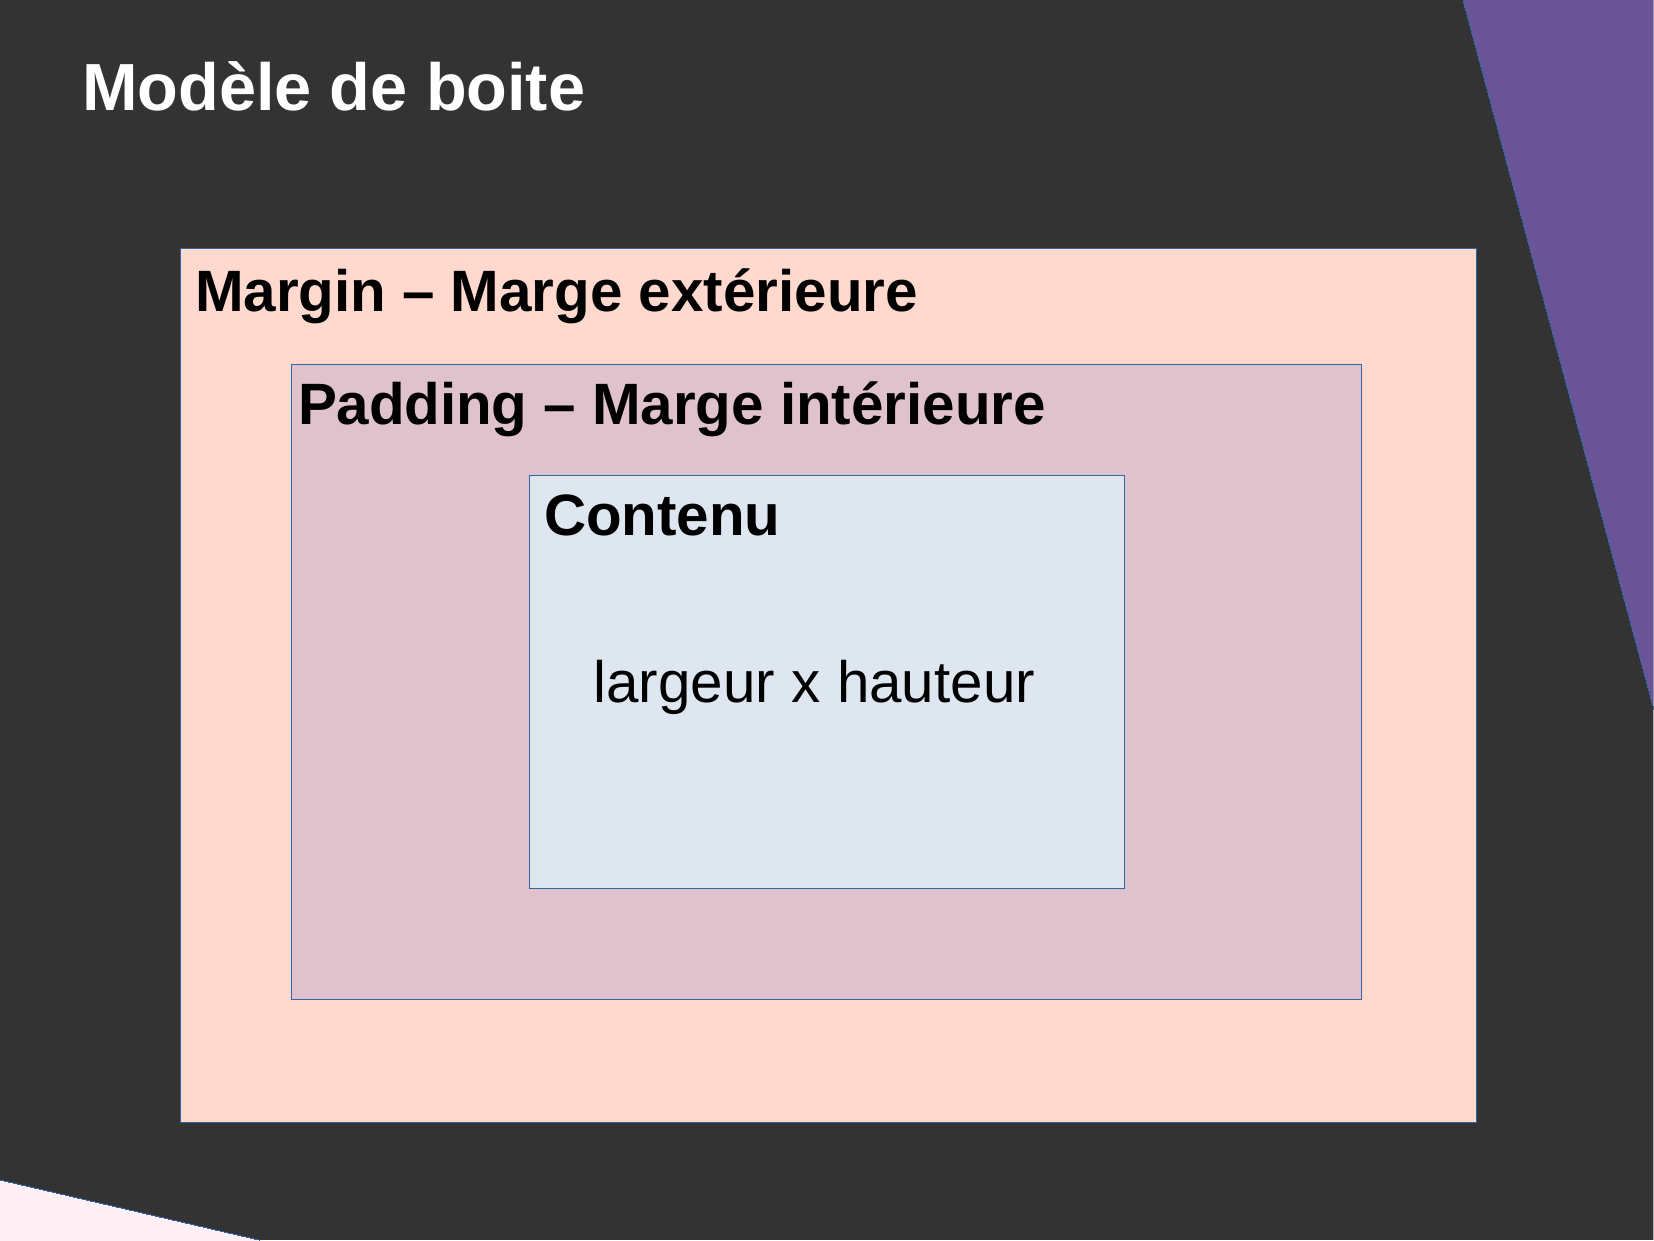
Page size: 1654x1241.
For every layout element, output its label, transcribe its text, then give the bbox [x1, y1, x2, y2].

text_box Contenu [529, 475, 1512, 565]
text_box [0, 1179, 264, 1241]
text_box [180, 248, 1477, 1123]
text_box largeur x hauteur [578, 642, 1075, 723]
text_box [1463, 0, 1654, 710]
title Modèle de boite [82, 49, 1571, 130]
text_box Padding – Marge intérieure [283, 364, 1276, 445]
text_box Margin – Marge extérieure [180, 250, 1173, 331]
